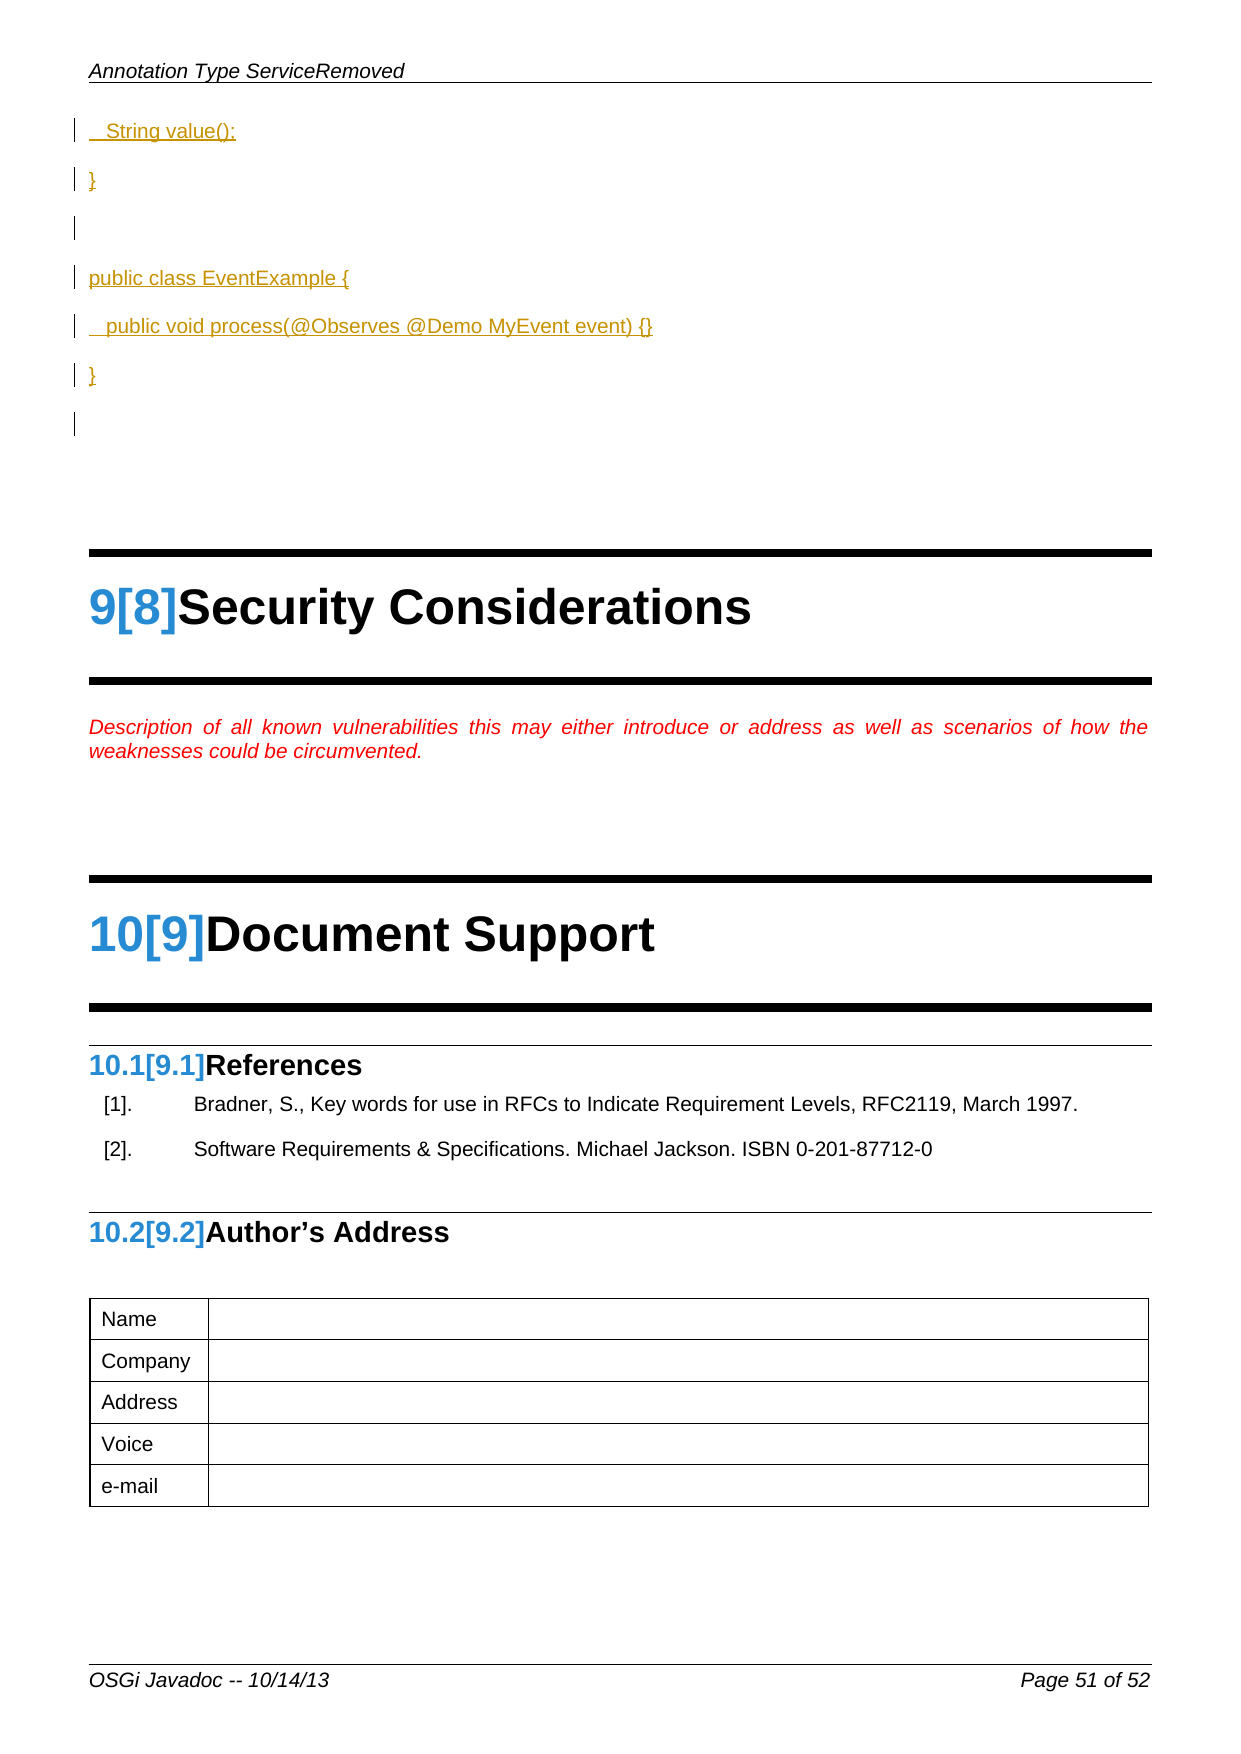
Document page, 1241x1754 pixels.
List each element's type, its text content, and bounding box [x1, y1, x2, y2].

table_cell [209, 1382, 1148, 1422]
table_cell [209, 1340, 1148, 1381]
list Software Requirements & Specifications. Michael Jackson. ISBN 0-201-87712-0 [103, 1137, 1152, 1161]
table_cell [209, 1424, 1148, 1464]
text } [88, 167, 1152, 191]
subtitle References [88, 1046, 1152, 1082]
text public void process(@Observes @Demo MyEvent event) {} [88, 314, 1152, 338]
table_cell e-mail [91, 1465, 208, 1506]
text public class EventExample { [88, 265, 1152, 289]
subtitle Author’s Address [88, 1213, 1152, 1248]
text } [88, 363, 1152, 387]
table_cell Company [91, 1340, 208, 1381]
subtitle Document Support [88, 876, 1152, 1012]
table_cell Address [91, 1382, 208, 1422]
table_header Name [91, 1299, 208, 1339]
table_cell [209, 1465, 1148, 1506]
table_cell Voice [91, 1424, 208, 1464]
list Bradner, S., Key words for use in RFCs to Indicate Requirement Levels, RFC2119, March 1997. [103, 1092, 1152, 1116]
table_header [209, 1299, 1148, 1339]
text String value(); [88, 118, 1152, 142]
text Description of all known vulnerabilities this may either introduce or address as well as scenarios of how the weaknesses could be circumvented. [88, 714, 1152, 762]
subtitle Security Considerations [88, 550, 1152, 685]
